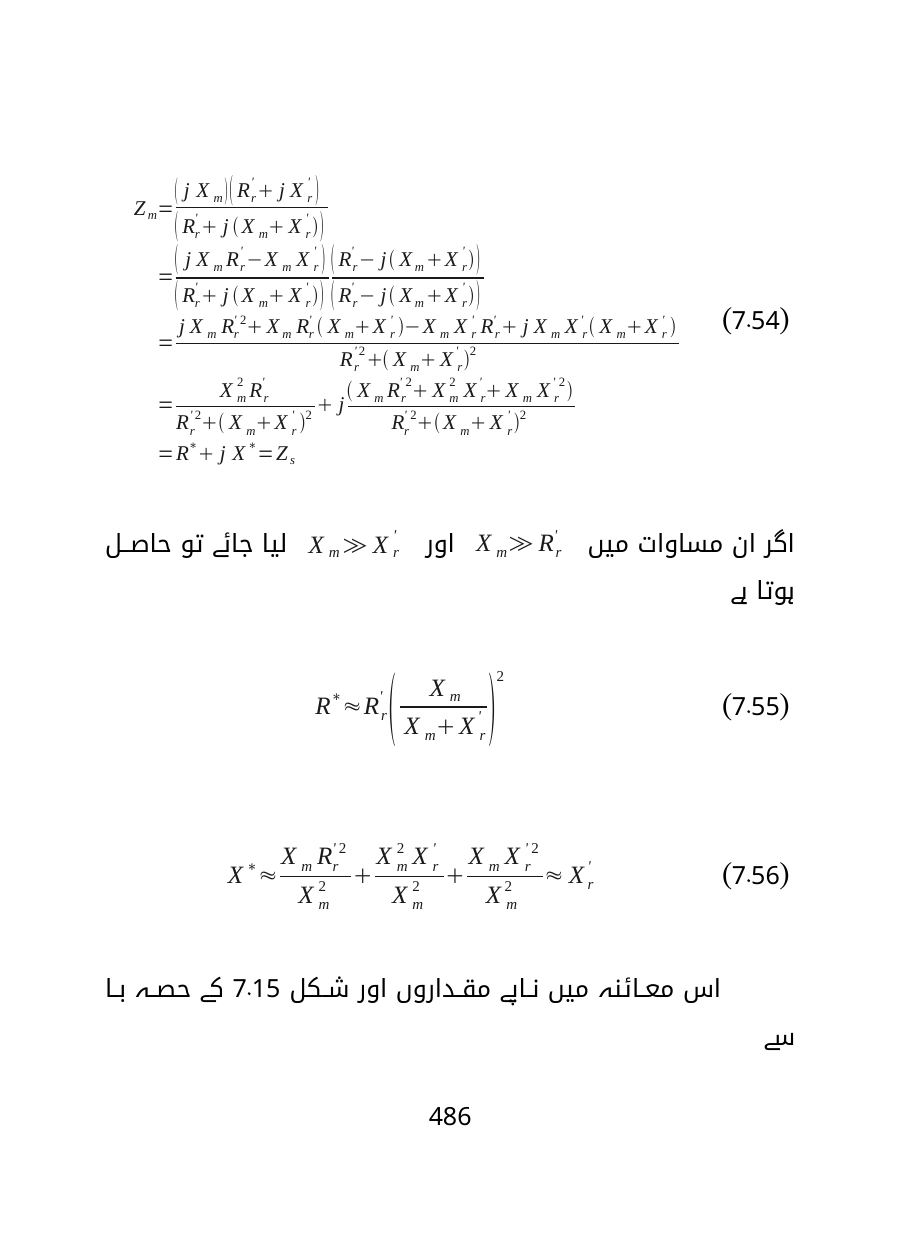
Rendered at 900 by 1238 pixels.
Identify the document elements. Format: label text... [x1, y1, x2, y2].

table_header [105, 169, 706, 486]
table_header (7.54) [706, 169, 795, 486]
text اس معائنہ میں ناپے مقداروں اور شکل 7.15 کے حصہ با سے [105, 965, 795, 1060]
table_header (7.55) [705, 662, 795, 766]
table_header [105, 834, 705, 931]
table_header (7.56) [705, 834, 795, 931]
text اگر ان مساوات میں اور لیا جائے تو حاصل ہوتا ہے [105, 520, 795, 615]
table_header [105, 662, 705, 766]
